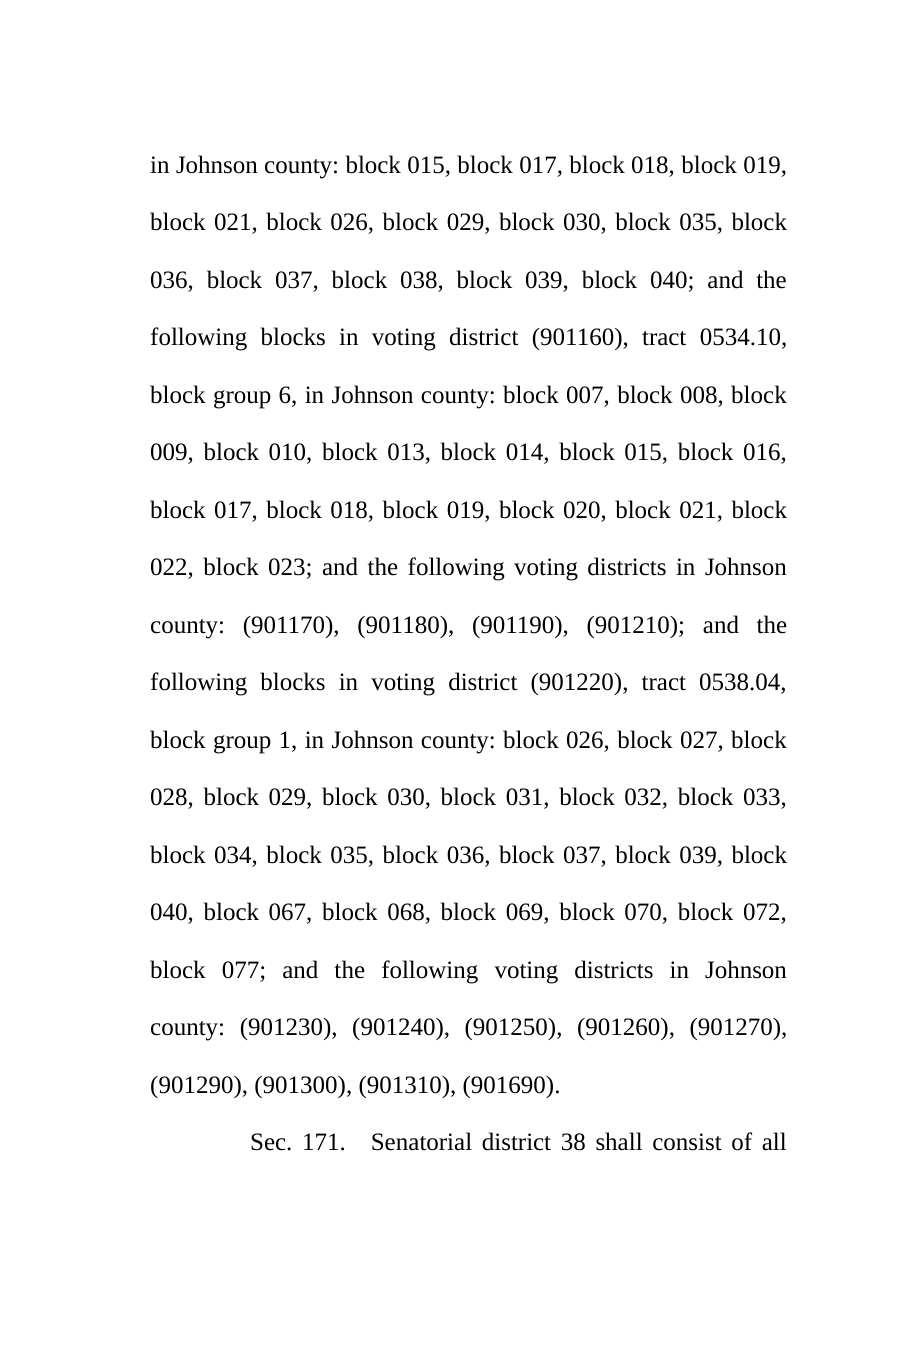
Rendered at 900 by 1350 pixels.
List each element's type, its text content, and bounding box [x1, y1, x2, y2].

text Sec. 171. Senatorial district 38 shall consist of all [150, 1127, 787, 1156]
text in Johnson county: block 015, block 017, block 018, block 019, block 021, block 026, block 029, block 030, block 035, block 036, block 037, block 038, block 039, block 040; and the following blocks in voting district (901160), tract 0534.10, block group 6, in Johnson county: block 007, block 008, block 009, block 010, block 013, block 014, block 015, block 016, block 017, block 018, block 019, block 020, block 021, block 022, block 023; and the following voting districts in Johnson county: (901170), (901180), (901190), (901210); and the following blocks in voting district (901220), tract 0538.04, block group 1, in Johnson county: block 026, block 027, block 028, block 029, block 030, block 031, block 032, block 033, block 034, block 035, block 036, block 037, block 039, block 040, block 067, block 068, block 069, block 070, block 072, block 077; and the following voting districts in Johnson county: (901230), (901240), (901250), (901260), (901270), (901290), (901300), (901310), (901690). [150, 150, 787, 1099]
